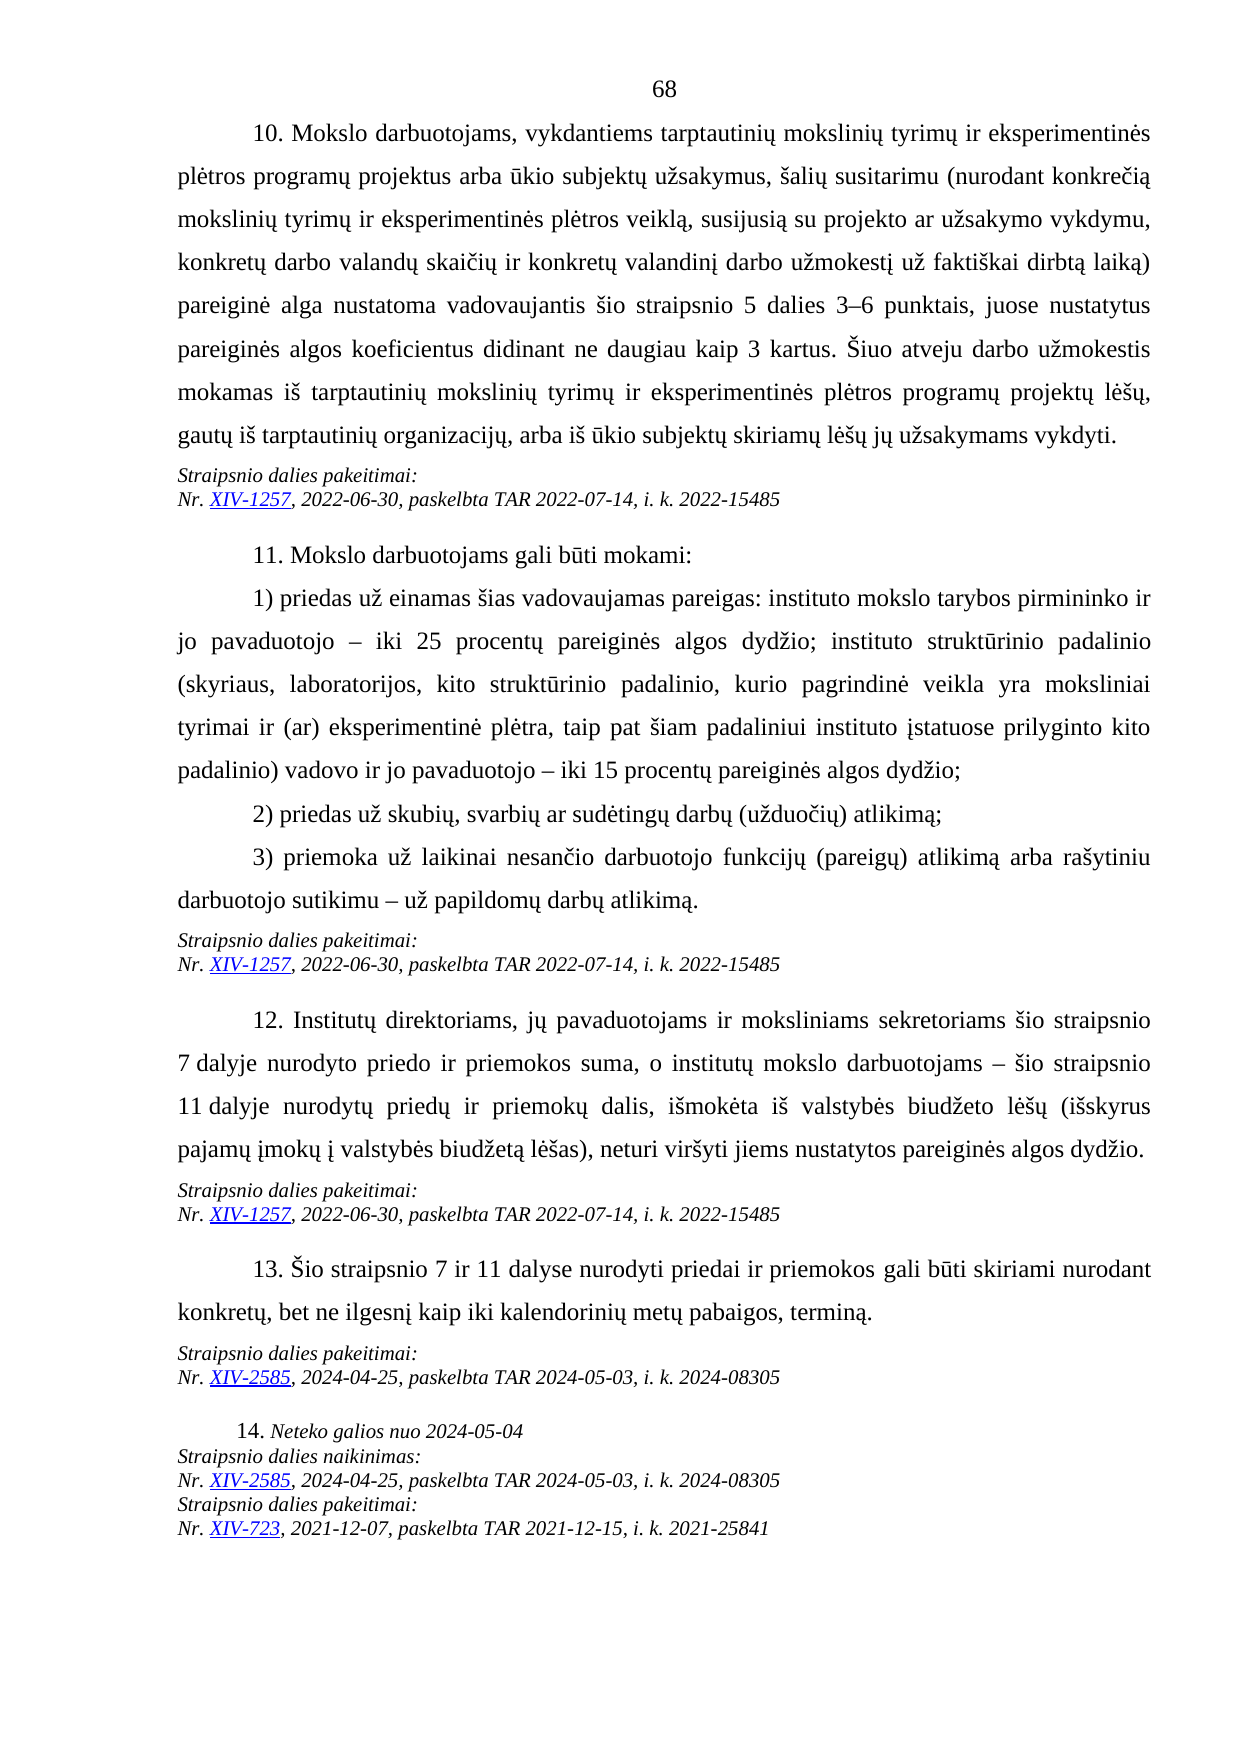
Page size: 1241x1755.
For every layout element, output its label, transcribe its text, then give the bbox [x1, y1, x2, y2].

text 14. Neteko galios nuo 2024-05-04 [177, 1417, 1152, 1444]
text 3) priemoka už laikinai nesančio darbuotojo funkcijų (pareigų) atlikimą arba rašytiniu darbuotojo sutikimu – už papildomų darbų atlikimą. [177, 842, 1152, 914]
text 2) priedas už skubių, svarbių ar sudėtingų darbų (užduočių) atlikimą; [177, 799, 1152, 827]
text Straipsnio dalies pakeitimai: [177, 1341, 1152, 1365]
text 11. Mokslo darbuotojams gali būti mokami: [177, 540, 1152, 569]
text Nr. XIV-1257, 2022-06-30, paskelbta TAR 2022-07-14, i. k. 2022-15485 [177, 487, 1152, 511]
text 13. Šio straipsnio 7 ir 11 dalyse nurodyti priedai ir priemokos gali būti skiriami nurodant konkretų, bet ne ilgesnį kaip iki kalendorinių metų pabaigos, terminą. [177, 1254, 1152, 1326]
text Straipsnio dalies pakeitimai: [177, 928, 1152, 952]
text 12. Institutų direktoriams, jų pavaduotojams ir moksliniams sekretoriams šio straipsnio 7 dalyje nurodyto priedo ir priemokos suma, o institutų mokslo darbuotojams – šio straipsnio 11 dalyje nurodytų priedų ir priemokų dalis, išmokėta iš valstybės biudžeto lėšų (išskyrus pajamų įmokų į valstybės biudžetą lėšas), neturi viršyti jiems nustatytos pareiginės algos dydžio. [177, 1005, 1152, 1163]
text Straipsnio dalies pakeitimai: [177, 1492, 1152, 1516]
text Nr. XIV-2585, 2024-04-25, paskelbta TAR 2024-05-03, i. k. 2024-08305 [177, 1468, 1152, 1492]
text Nr. XIV-1257, 2022-06-30, paskelbta TAR 2022-07-14, i. k. 2022-15485 [177, 1202, 1152, 1226]
text Straipsnio dalies naikinimas: [177, 1444, 1152, 1468]
text Nr. XIV-2585, 2024-04-25, paskelbta TAR 2024-05-03, i. k. 2024-08305 [177, 1365, 1152, 1389]
text Straipsnio dalies pakeitimai: [177, 463, 1152, 487]
text 10. Mokslo darbuotojams, vykdantiems tarptautinių mokslinių tyrimų ir eksperimentinės plėtros programų projektus arba ūkio subjektų užsakymus, šalių susitarimu (nurodant konkrečią mokslinių tyrimų ir eksperimentinės plėtros veiklą, susijusią su projekto ar užsakymo vykdymu, konkretų darbo valandų skaičių ir konkretų valandinį darbo užmokestį už faktiškai dirbtą laiką) pareiginė alga nustatoma vadovaujantis šio straipsnio 5 dalies 3–6 punktais, juose nustatytus pareiginės algos koeficientus didinant ne daugiau kaip 3 kartus. Šiuo atveju darbo užmokestis mokamas iš tarptautinių mokslinių tyrimų ir eksperimentinės plėtros programų projektų lėšų, gautų iš tarptautinių organizacijų, arba iš ūkio subjektų skiriamų lėšų jų užsakymams vykdyti. [177, 118, 1152, 449]
text Nr. XIV-1257, 2022-06-30, paskelbta TAR 2022-07-14, i. k. 2022-15485 [177, 952, 1152, 976]
text Nr. XIV-723, 2021-12-07, paskelbta TAR 2021-12-15, i. k. 2021-25841 [177, 1516, 1152, 1540]
text 1) priedas už einamas šias vadovaujamas pareigas: instituto mokslo tarybos pirmininko ir jo pavaduotojo – iki 25 procentų pareiginės algos dydžio; instituto struktūrinio padalinio (skyriaus, laboratorijos, kito struktūrinio padalinio, kurio pagrindinė veikla yra moksliniai tyrimai ir (ar) eksperimentinė plėtra, taip pat šiam padaliniui instituto įstatuose prilyginto kito padalinio) vadovo ir jo pavaduotojo – iki 15 procentų pareiginės algos dydžio; [177, 583, 1152, 784]
text Straipsnio dalies pakeitimai: [177, 1177, 1152, 1202]
